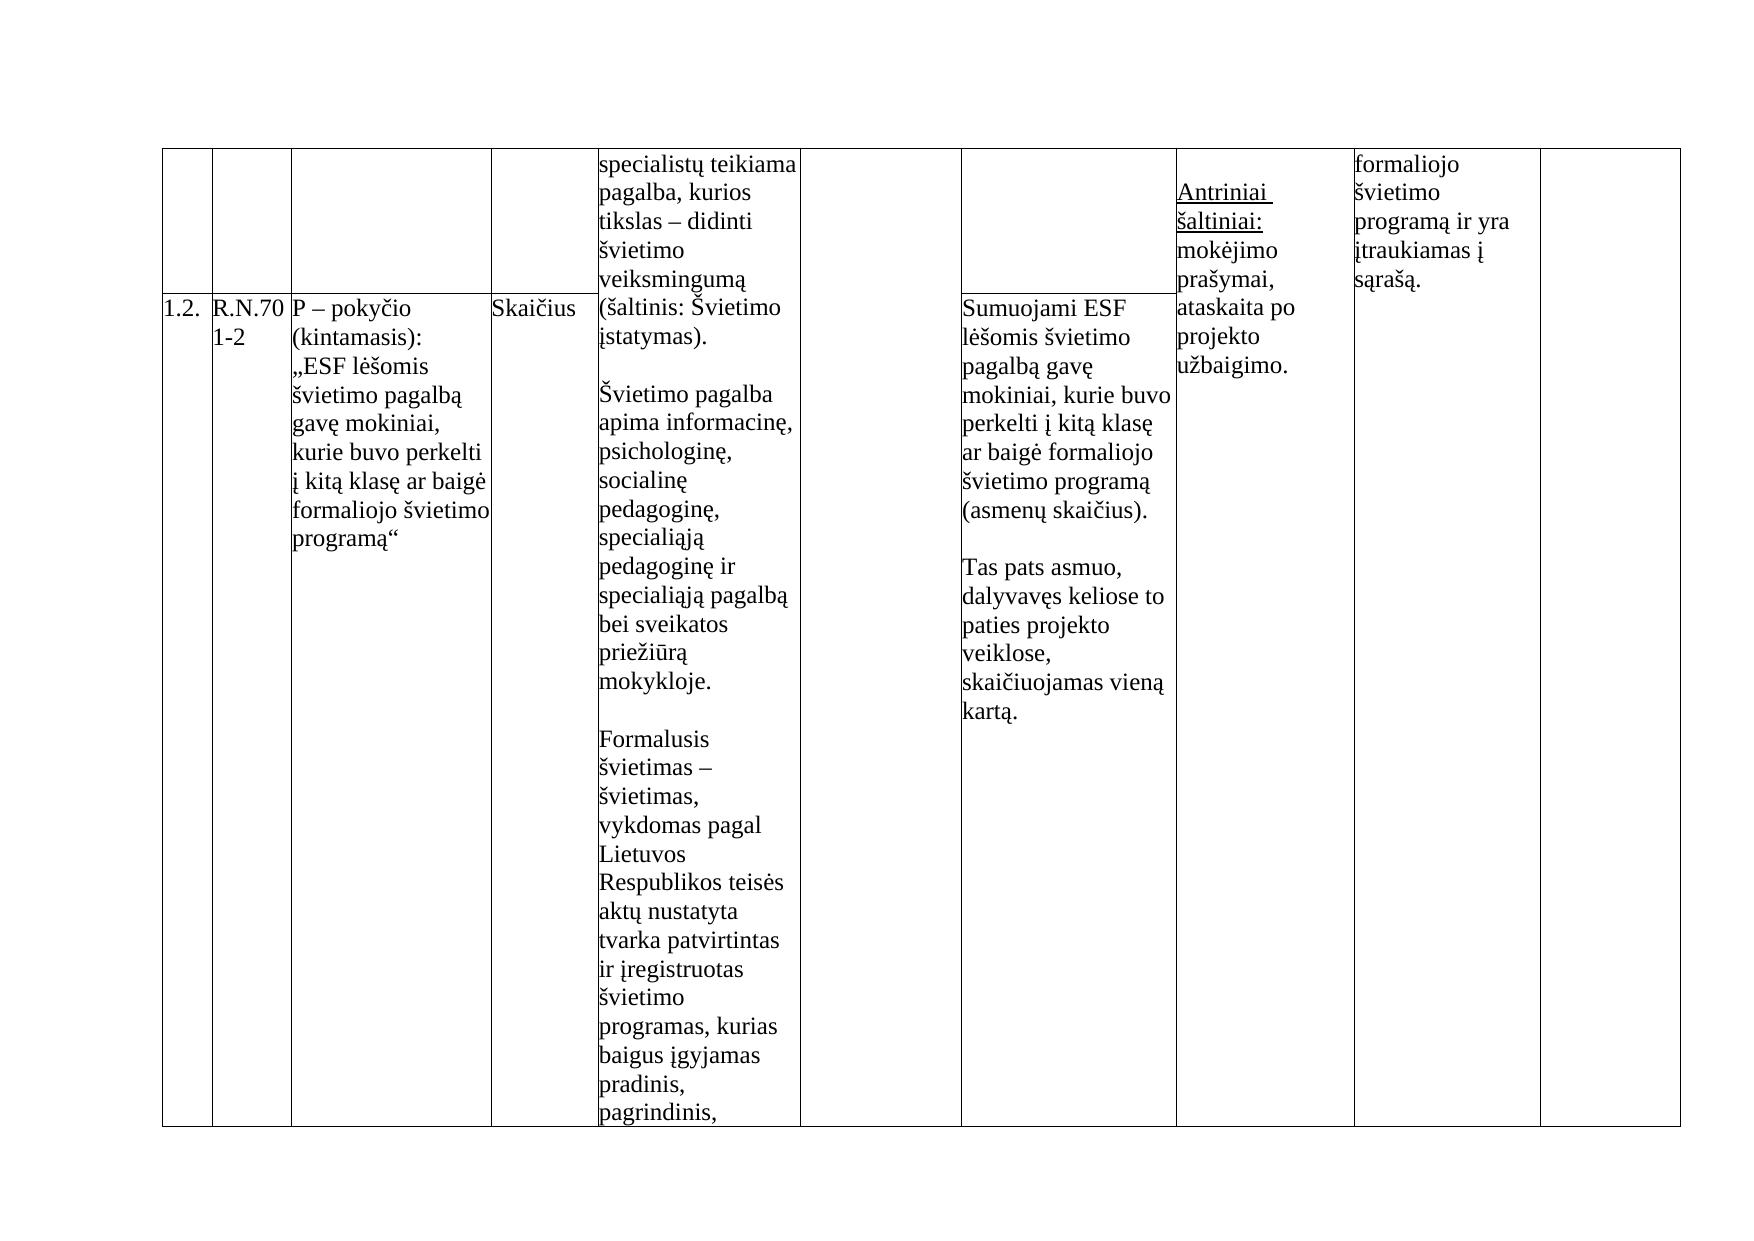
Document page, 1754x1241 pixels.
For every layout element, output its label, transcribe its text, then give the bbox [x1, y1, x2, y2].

table_cell specialistų teikiama pagalba, kurios tikslas – didinti švietimo veiksmingumą (šaltinis: Švietimo įstatymas). Švietimo pagalba apima informacinę, psichologinę, socialinę pedagoginę, specialiąją pedagoginę ir specialiąją pagalbą bei sveikatos priežiūrą mokykloje. Formalusis švietimas – švietimas, vykdomas pagal Lietuvos Respublikos teisės aktų nustatyta tvarka patvirtintas ir įregistruotas švietimo programas, kurias baigus įgyjamas pradinis, pagrindinis, [599, 149, 800, 1126]
table_cell [163, 149, 212, 292]
table_cell Antriniai šaltiniai: mokėjimo prašymai, ataskaita po projekto užbaigimo. [1177, 149, 1354, 1126]
table_cell Sumuojami ESF lėšomis švietimo pagalbą gavę mokiniai, kurie buvo perkelti į kitą klasę ar baigė formaliojo švietimo programą (asmenų skaičius). Tas pats asmuo, dalyvavęs keliose to paties projekto veiklose, skaičiuojamas vieną kartą. [962, 294, 1176, 1126]
table_cell 1.2. [163, 294, 212, 1126]
table_cell [213, 149, 291, 292]
table_cell [292, 149, 491, 292]
table_cell formaliojo švietimo programą ir yra įtraukiamas į sąrašą. [1355, 149, 1540, 1126]
table_cell [962, 149, 1176, 292]
table_cell P – pokyčio (kintamasis): „ESF lėšomis švietimo pagalbą gavę mokiniai, kurie buvo perkelti į kitą klasę ar baigė formaliojo švietimo programą“ [292, 294, 491, 1126]
table_cell Skaičius [492, 294, 598, 1126]
table_cell [1541, 149, 1680, 1126]
table_cell R.N.701-2 [213, 294, 291, 1126]
table_cell [801, 149, 961, 1126]
table_cell [492, 149, 598, 292]
